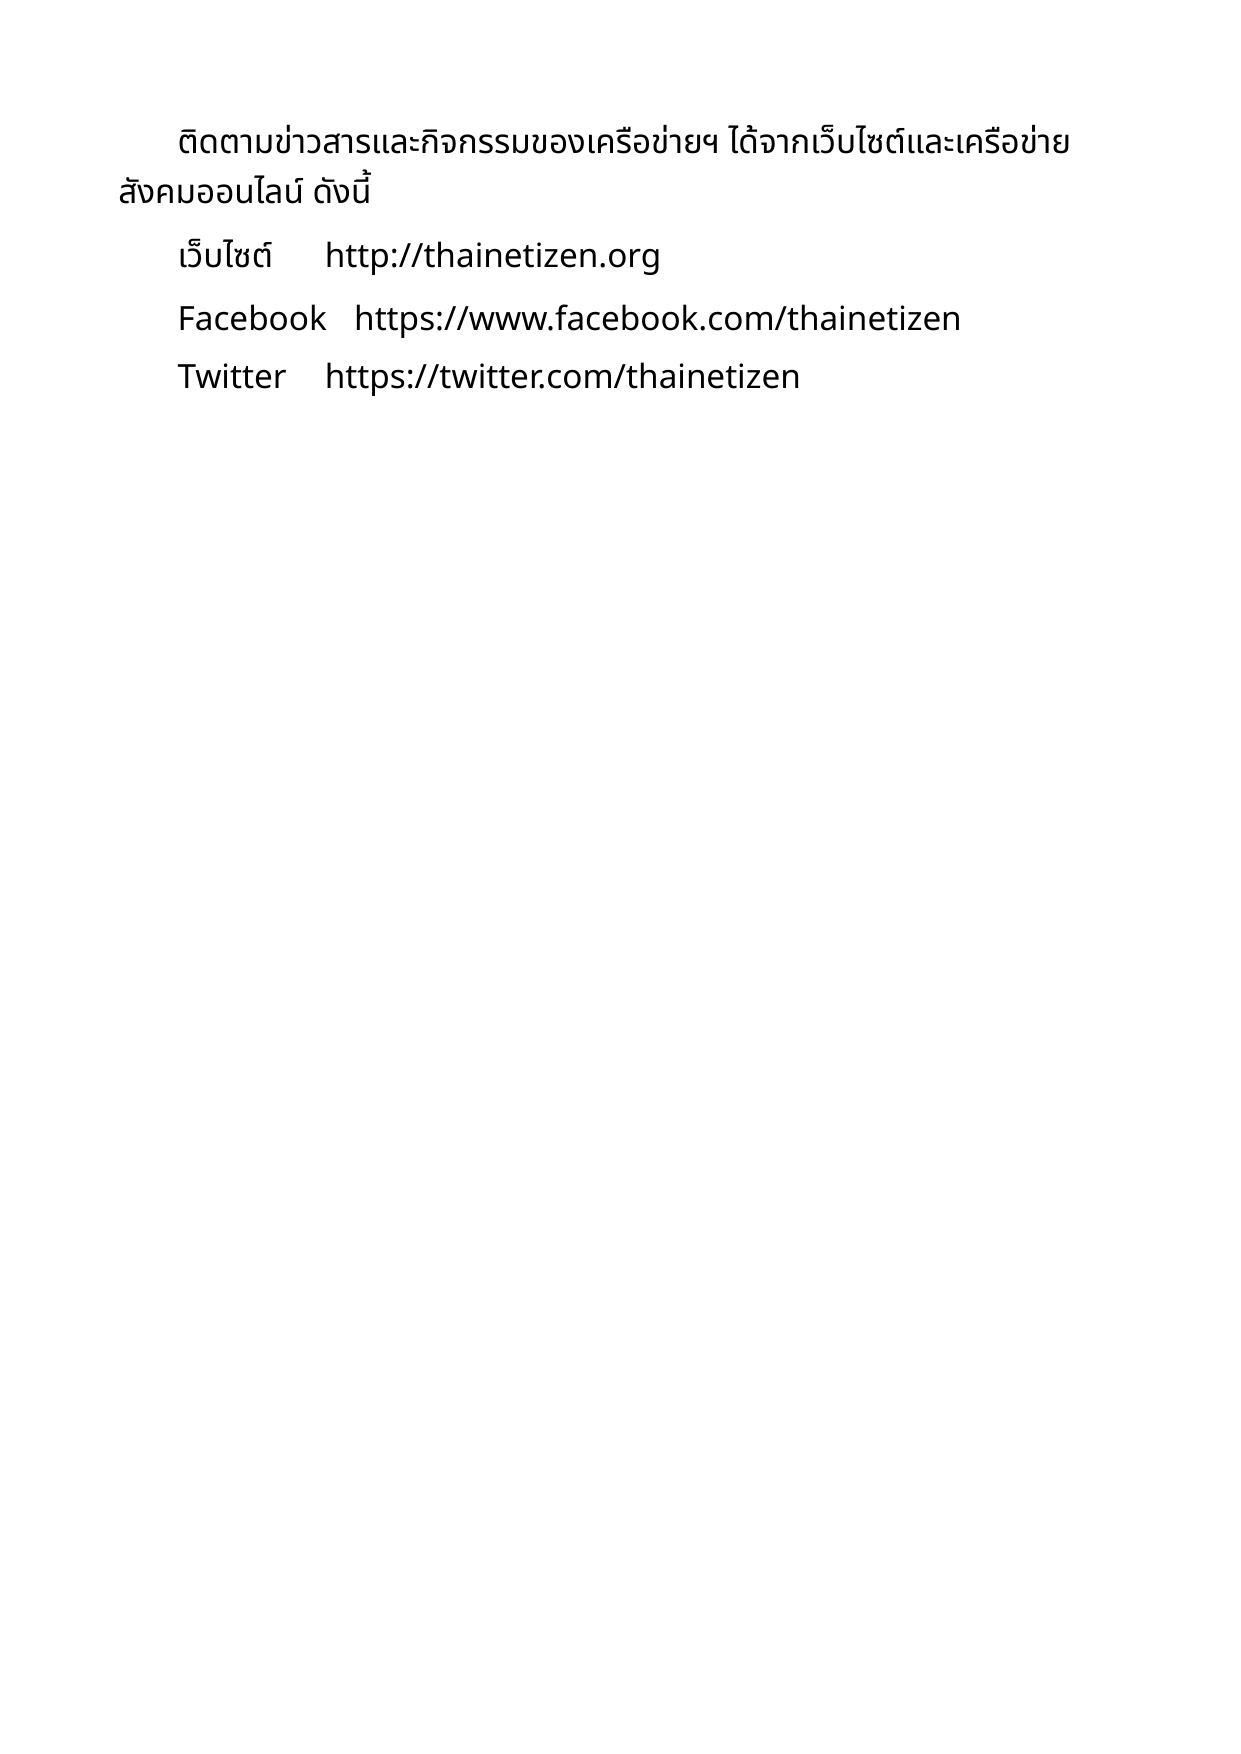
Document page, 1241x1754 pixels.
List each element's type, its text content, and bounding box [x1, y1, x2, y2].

text Twitter https://twitter.com/thainetizen [118, 352, 1122, 398]
text เว็บไซต์ http://thainetizen.org [118, 231, 1122, 282]
text Facebook https://www.facebook.com/thainetizen [118, 294, 1122, 340]
text ติดตามข่าวสารและกิจกรรมของเครือข่ายฯ ได้จากเว็บไซต์และเครือข่ายสังคมออนไลน์ ดังนี้ [118, 118, 1122, 219]
